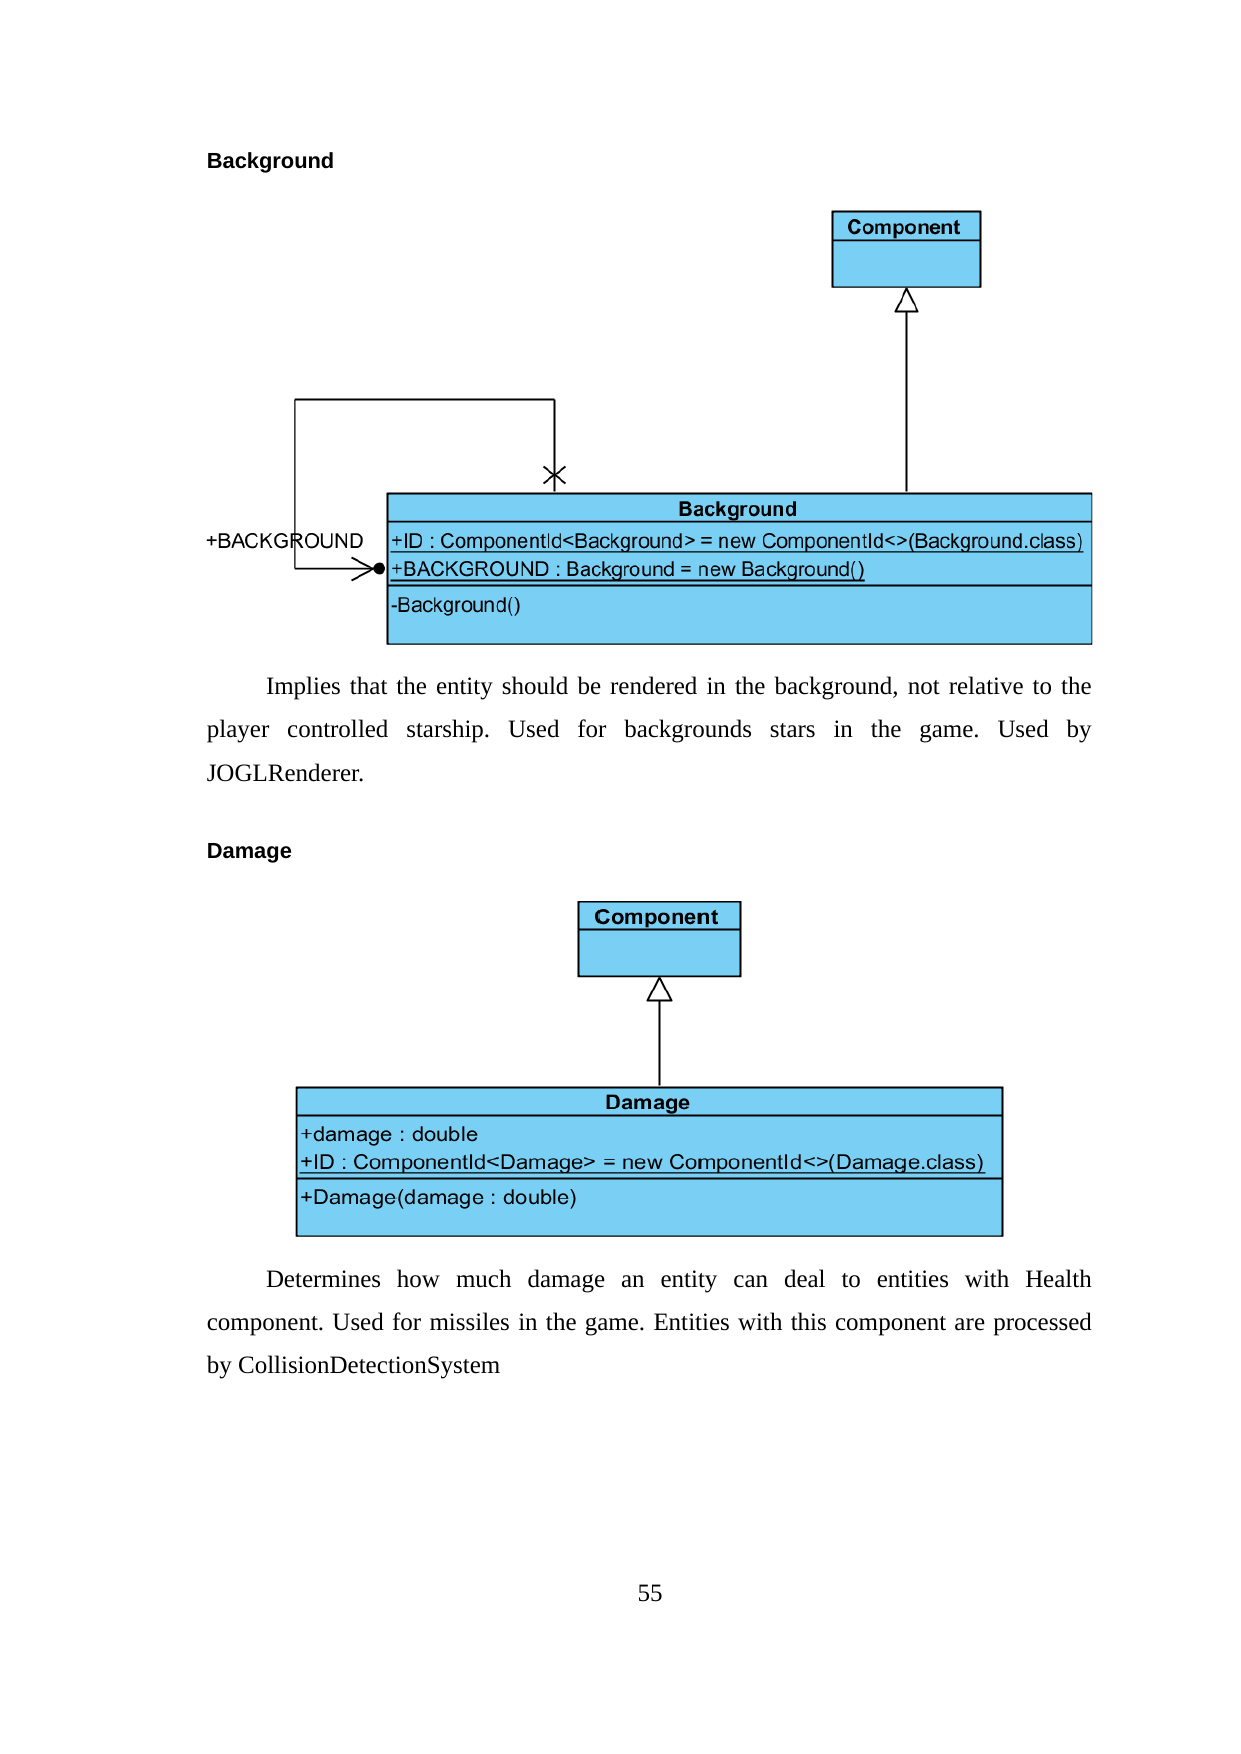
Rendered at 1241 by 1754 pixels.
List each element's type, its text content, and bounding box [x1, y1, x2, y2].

picture [295, 901, 1004, 1237]
text Determines how much damage an entity can deal to entities with Health component. Used for missiles in the game. Entities with this component are processed by CollisionDetectionSystem [207, 1264, 1093, 1379]
text Implies that the entity should be rendered in the background, not relative to the player controlled starship. Used for backgrounds stars in the game. Used by JOGLRenderer. [207, 671, 1093, 786]
subtitle Damage [207, 838, 1093, 863]
subtitle Background [207, 148, 1093, 173]
picture [206, 210, 1093, 645]
